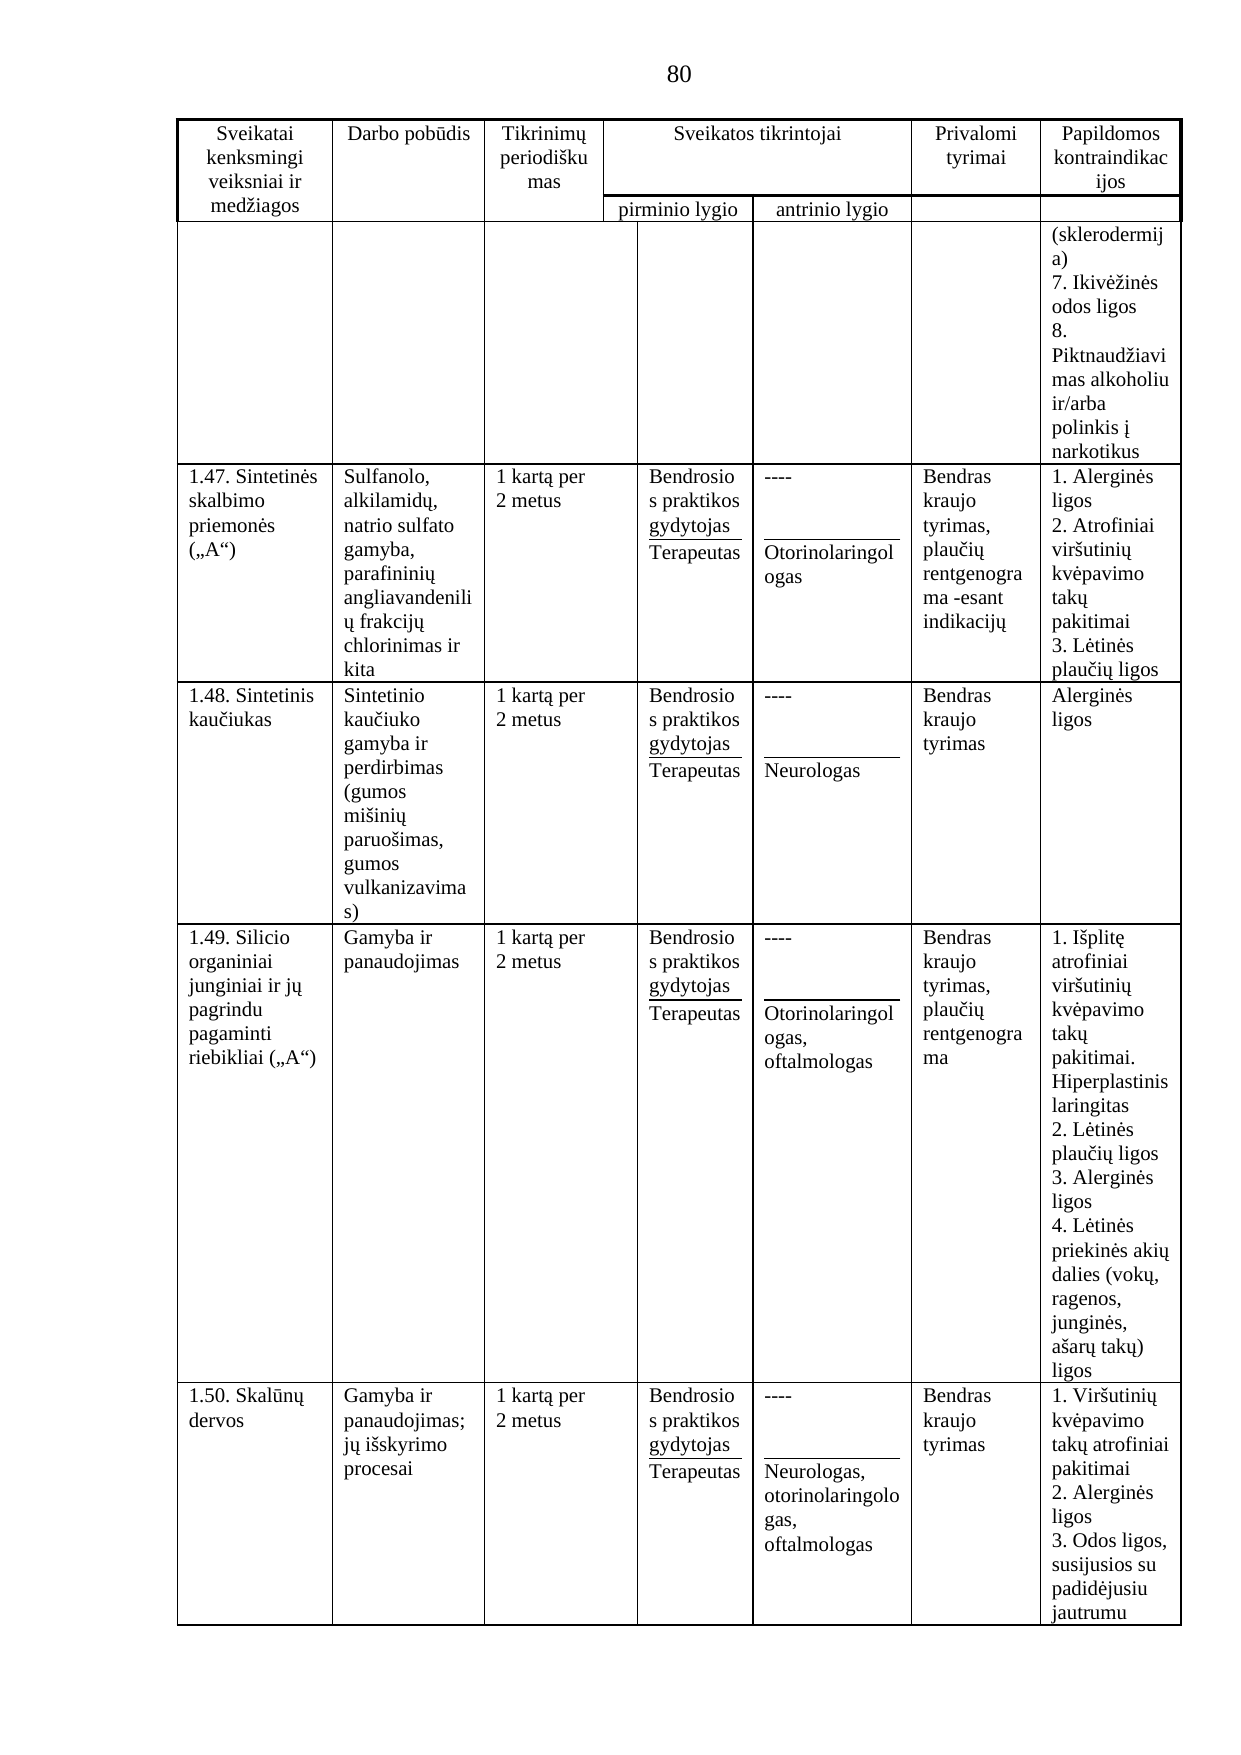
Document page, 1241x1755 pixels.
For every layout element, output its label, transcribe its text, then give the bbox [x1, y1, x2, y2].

table_cell 1. Alerginės ligos 2. Atrofiniai viršutinių kvėpavimo takų pakitimai 3. Lėtinės plaučių ligos [1041, 465, 1180, 681]
table_cell [333, 222, 484, 463]
table_cell 1. Išplitę atrofiniai viršutinių kvėpavimo takų pakitimai. Hiperplastinis laringitas 2. Lėtinės plaučių ligos 3. Alerginės ligos 4. Lėtinės priekinės akių dalies (vokų, ragenos, junginės, ašarų takų) ligos [1041, 925, 1180, 1382]
table_cell 1.47. Sintetinės skalbimo priemonės („A“) [178, 465, 332, 681]
table_cell Gamyba ir panaudojimas [333, 925, 484, 1382]
table_cell [638, 222, 752, 463]
table_cell [912, 222, 1040, 463]
table_cell 1. Viršutinių kvėpavimo takų atrofiniai pakitimai 2. Alerginės ligos 3. Odos ligos, susijusios su padidėjusiu jautrumu [1041, 1383, 1180, 1624]
table_cell ---- Neurologas [754, 683, 911, 923]
table_cell [754, 222, 911, 463]
table_cell Gamyba ir panaudojimas; jų išskyrimo procesai [333, 1383, 484, 1624]
table_cell Bendras kraujo tyrimas, plaučių rentgenograma -esant indikacijų [912, 465, 1040, 681]
table_cell Bendrosios praktikos gydytojas Terapeutas [638, 683, 752, 923]
table_cell [912, 197, 1040, 221]
table_cell Sulfanolo, alkilamidų, natrio sulfato gamyba, parafininių angliavandenilių frakcijų chlorinimas ir kita [333, 465, 484, 681]
table_cell Alerginės ligos [1041, 683, 1180, 923]
table_cell [485, 222, 637, 463]
table_cell [178, 222, 332, 463]
table_cell 1.49. Silicio organiniai junginiai ir jų pagrindu pagaminti riebikliai („A“) [178, 925, 332, 1382]
table_cell Sintetinio kaučiuko gamyba ir perdirbimas (gumos mišinių paruošimas, gumos vulkanizavimas) [333, 683, 484, 923]
table_cell Bendras kraujo tyrimas, plaučių rentgenograma [912, 925, 1040, 1382]
table_cell Bendrosios praktikos gydytojas Terapeutas [638, 1383, 752, 1624]
table_cell 1.50. Skalūnų dervos [178, 1383, 332, 1624]
table_cell antrinio lygio [754, 197, 911, 221]
table_cell Bendrosios praktikos gydytojas Terapeutas [638, 925, 752, 1382]
table_cell 1 kartą per 2 metus [485, 465, 637, 681]
table_cell ---- Otorinolaringologas [754, 465, 911, 681]
table_cell 1.48. Sintetinis kaučiukas [178, 683, 332, 923]
table_header Sveikatai kenksmingi veiksniai ir medžiagos [179, 121, 332, 221]
table_cell 1 kartą per 2 metus [485, 1383, 637, 1624]
table_cell pirminio lygio [604, 197, 752, 221]
table_cell ---- Neurologas, otorinolaringologas, oftalmologas [754, 1383, 911, 1624]
table_header Darbo pobūdis [333, 121, 484, 221]
table_cell Bendras kraujo tyrimas [912, 1383, 1040, 1624]
table_cell (sklerodermija) 7. Ikivėžinės odos ligos 8. Piktnaudžiavimas alkoholiu ir/arba polinkis į narkotikus [1041, 222, 1180, 463]
table_header Tikrinimų periodiškumas [485, 121, 603, 221]
table_cell [1041, 197, 1179, 221]
table_header Privalomi tyrimai [912, 121, 1040, 193]
table_cell 1 kartą per 2 metus [485, 683, 637, 923]
table_cell 1 kartą per 2 metus [485, 925, 637, 1382]
table_header Sveikatos tikrintojai [604, 121, 911, 193]
table_cell ---- Otorinolaringologas, oftalmologas [754, 925, 911, 1382]
table_cell Bendras kraujo tyrimas [912, 683, 1040, 923]
table_cell Bendrosios praktikos gydytojas Terapeutas [638, 465, 752, 681]
table_header Papildomos kontraindikacijos [1041, 121, 1179, 193]
